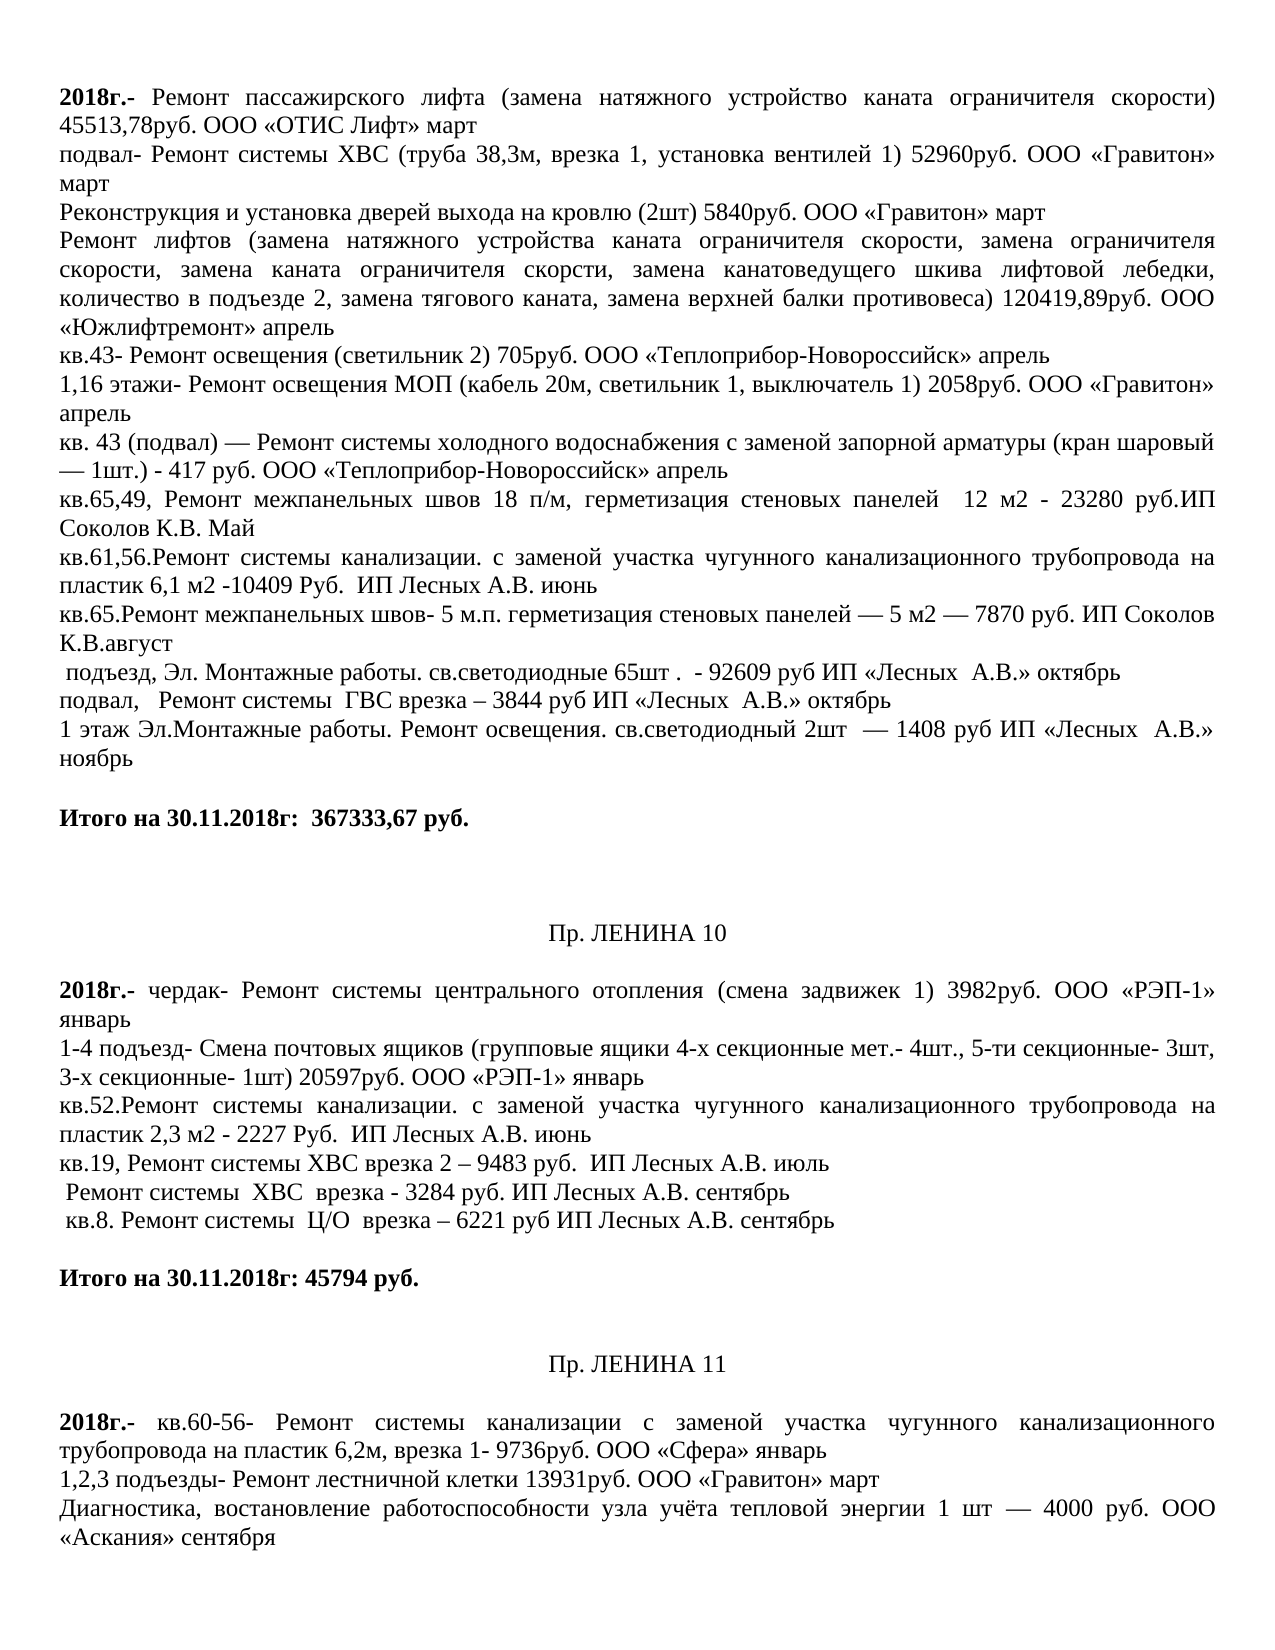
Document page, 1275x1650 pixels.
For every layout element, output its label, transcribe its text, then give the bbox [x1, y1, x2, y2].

text кв.65,49, Ремонт межпанельных швов 18 п/м, герметизация стеновых панелей 12 м2 - 23280 руб.ИП Соколов К.В. Май [59, 484, 1216, 542]
text 1-4 подъезд- Смена почтовых ящиков (групповые ящики 4-х секционные мет.- 4шт., 5-ти секционные- 3шт, 3-х секционные- 1шт) 20597руб. ООО «РЭП-1» январь [59, 1033, 1216, 1091]
text 1,16 этажи- Ремонт освещения МОП (кабель 20м, светильник 1, выключатель 1) 2058руб. ООО «Гравитон» апрель [59, 369, 1216, 427]
text Реконструкция и установка дверей выхода на кровлю (2шт) 5840руб. ООО «Гравитон» март [59, 197, 1216, 226]
text подъезд, Эл. Монтажные работы. св.светодиодные 65шт . - 92609 руб ИП «Лесных А.В.» октябрь [59, 657, 1216, 686]
text Итого на 30.11.2018г: 367333,67 руб. [59, 803, 1216, 832]
text подвал- Ремонт системы ХВС (труба 38,3м, врезка 1, установка вентилей 1) 52960руб. ООО «Гравитон» март [59, 139, 1216, 197]
text 1 этаж Эл.Монтажные работы. Ремонт освещения. св.светодиодный 2шт — 1408 руб ИП «Лесных А.В.» ноябрь [59, 714, 1216, 772]
text кв.61,56.Ремонт системы канализации. с заменой участка чугунного канализационного трубопровода на пластик 6,1 м2 -10409 Руб. ИП Лесных А.В. июнь [59, 542, 1216, 599]
text подвал, Ремонт системы ГВС врезка – 3844 руб ИП «Лесных А.В.» октябрь [59, 686, 1216, 714]
text 2018г.- Ремонт пассажирского лифта (замена натяжного устройство каната ограничителя скорости) 45513,78руб. ООО «ОТИС Лифт» март [59, 82, 1216, 139]
text кв.19, Ремонт системы ХВС врезка 2 – 9483 руб. ИП Лесных А.В. июль [59, 1148, 1216, 1177]
text Ремонт системы ХВС врезка - 3284 руб. ИП Лесных А.В. сентябрь [59, 1177, 1216, 1206]
text кв.8. Ремонт системы Ц/О врезка – 6221 руб ИП Лесных А.В. сентябрь [59, 1206, 1216, 1234]
text Пр. ЛЕНИНА 11 [59, 1349, 1216, 1378]
text 2018г.- чердак- Ремонт системы центрального отопления (смена задвижек 1) 3982руб. ООО «РЭП-1» январь [59, 976, 1216, 1033]
text кв. 43 (подвал) — Ремонт системы холодного водоснабжения с заменой запорной арматуры (кран шаровый — 1шт.) - 417 руб. ООО «Теплоприбор-Новороссийск» апрель [59, 427, 1216, 484]
text Пр. ЛЕНИНА 10 [59, 918, 1216, 947]
text 1,2,3 подъезды- Ремонт лестничной клетки 13931руб. ООО «Гравитон» март [59, 1464, 1216, 1493]
text Ремонт лифтов (замена натяжного устройства каната ограничителя скорости, замена ограничителя скорости, замена каната ограничителя скорсти, замена канатоведущего шкива лифтовой лебедки, количество в подъезде 2, замена тягового каната, замена верхней балки противовеса) 120419,89руб. ООО «Южлифтремонт» апрель [59, 226, 1216, 341]
text кв.43- Ремонт освещения (светильник 2) 705руб. ООО «Теплоприбор-Новороссийск» апрель [59, 341, 1216, 369]
text кв.65.Ремонт межпанельных швов- 5 м.п. герметизация стеновых панелей — 5 м2 — 7870 руб. ИП Соколов К.В.август [59, 599, 1216, 657]
text 2018г.- кв.60-56- Ремонт системы канализации с заменой участка чугунного канализационного трубопровода на пластик 6,2м, врезка 1- 9736руб. ООО «Сфера» январь [59, 1407, 1216, 1464]
text Итого на 30.11.2018г: 45794 руб. [59, 1263, 1216, 1292]
text кв.52.Ремонт системы канализации. с заменой участка чугунного канализационного трубопровода на пластик 2,3 м2 - 2227 Руб. ИП Лесных А.В. июнь [59, 1091, 1216, 1148]
text Диагностика, востановление работоспособности узла учёта тепловой энергии 1 шт — 4000 руб. ООО «Аскания» сентября [59, 1493, 1216, 1551]
